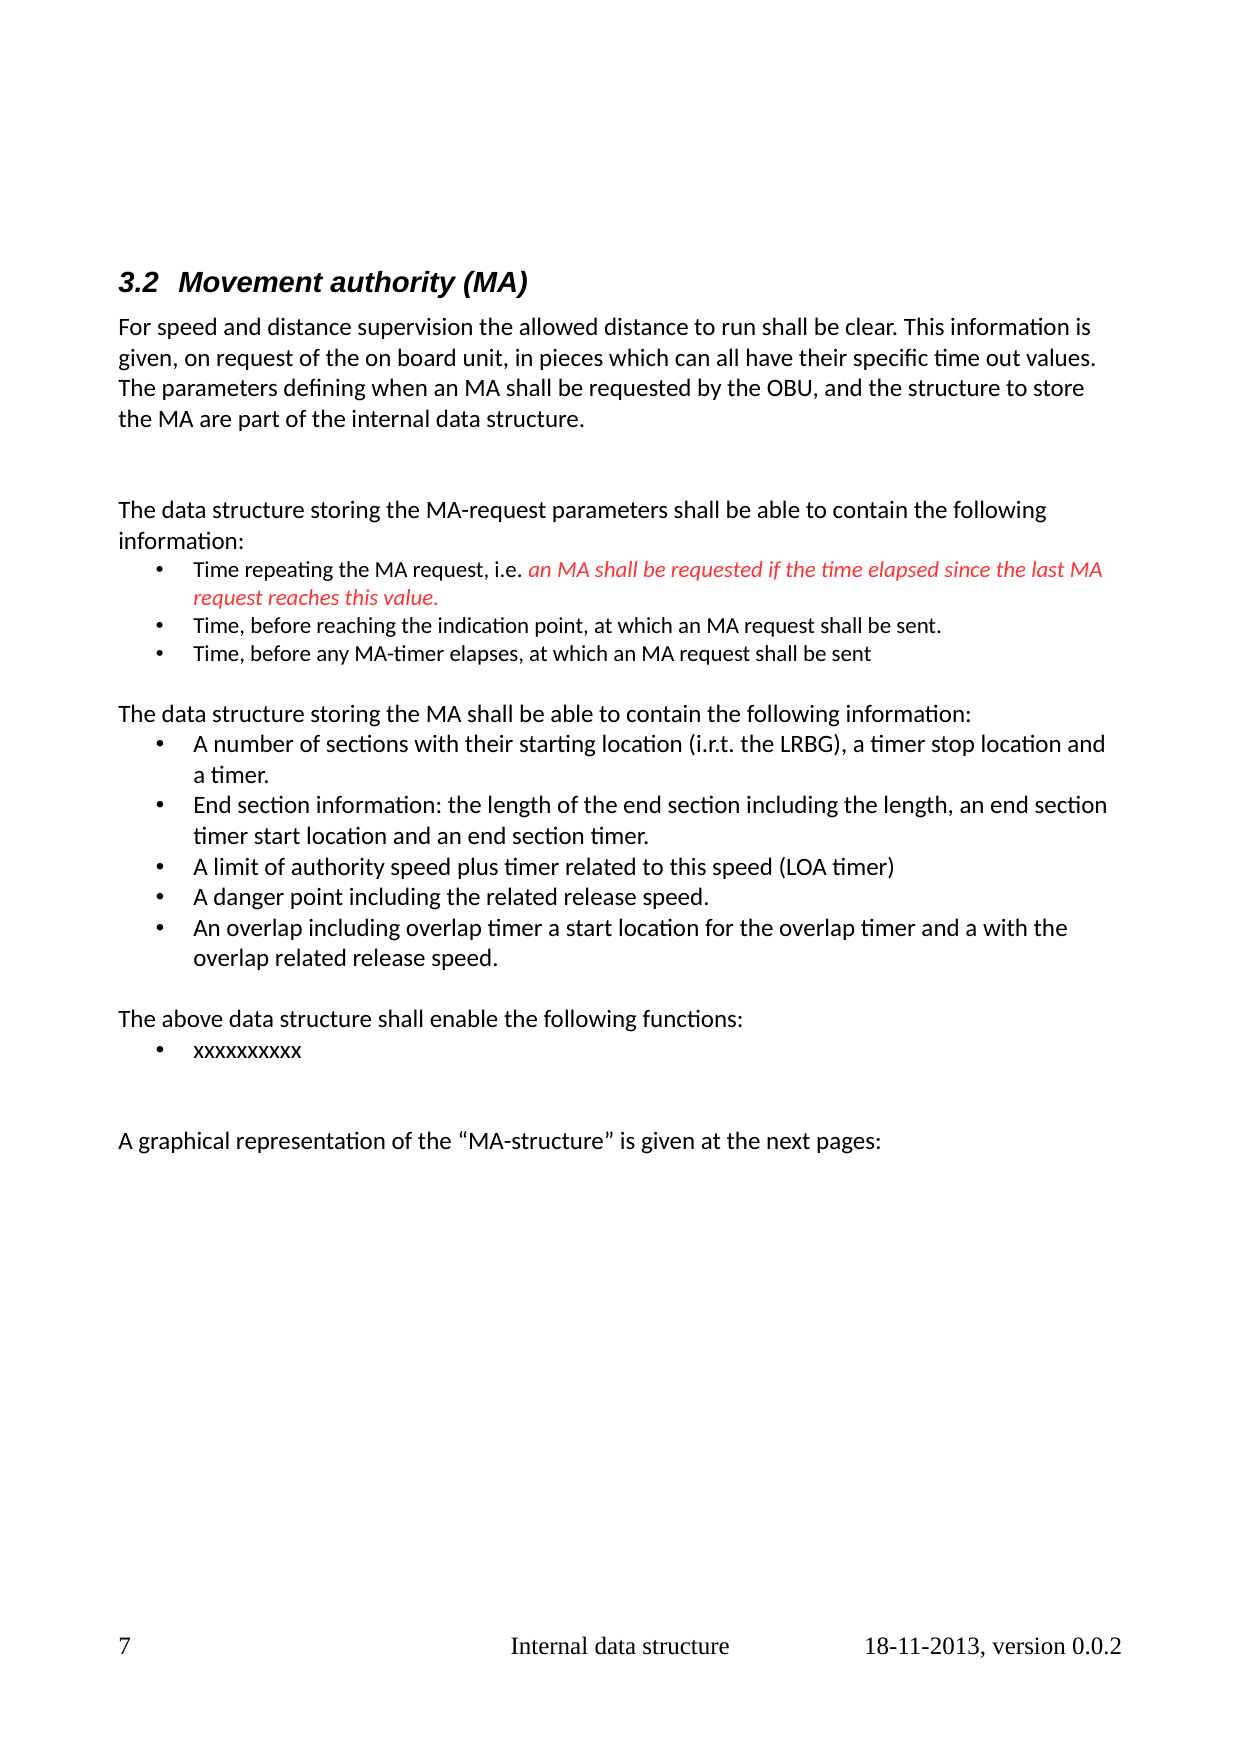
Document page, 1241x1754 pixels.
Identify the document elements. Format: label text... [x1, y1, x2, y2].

list Time, before any MA-timer elapses, at which an MA request shall be sent [156, 639, 1122, 667]
list Time, before reaching the indication point, at which an MA request shall be sent. [156, 611, 1122, 639]
text The data structure storing the MA shall be able to contain the following information: [118, 698, 1122, 728]
list Time repeating the MA request, i.e. an MA shall be requested if the time elapsed since the last MA request reaches this value. [156, 555, 1122, 611]
list A limit of authority speed plus timer related to this speed (LOA timer) [156, 851, 1122, 881]
list An overlap including overlap timer a start location for the overlap timer and a with the overlap related release speed. [156, 912, 1122, 973]
list xxxxxxxxxx [156, 1034, 1122, 1064]
list A danger point including the related release speed. [156, 881, 1122, 912]
text The data structure storing the MA-request parameters shall be able to contain the following information: [118, 494, 1122, 555]
list A number of sections with their starting location (i.r.t. the LRBG), a timer stop location and a timer. [156, 728, 1122, 789]
subtitle Movement authority (MA) [118, 265, 1122, 299]
text The above data structure shall enable the following functions: [118, 1003, 1122, 1034]
list End section information: the length of the end section including the length, an end section timer start location and an end section timer. [156, 789, 1122, 851]
text A graphical representation of the “MA-structure” is given at the next pages: [118, 1125, 1122, 1156]
text For speed and distance supervision the allowed distance to run shall be clear. This information is given, on request of the on board unit, in pieces which can all have their specific time out values. The parameters defining when an MA shall be requested by the OBU, and the structure to store the MA are part of the internal data structure. [118, 311, 1122, 433]
